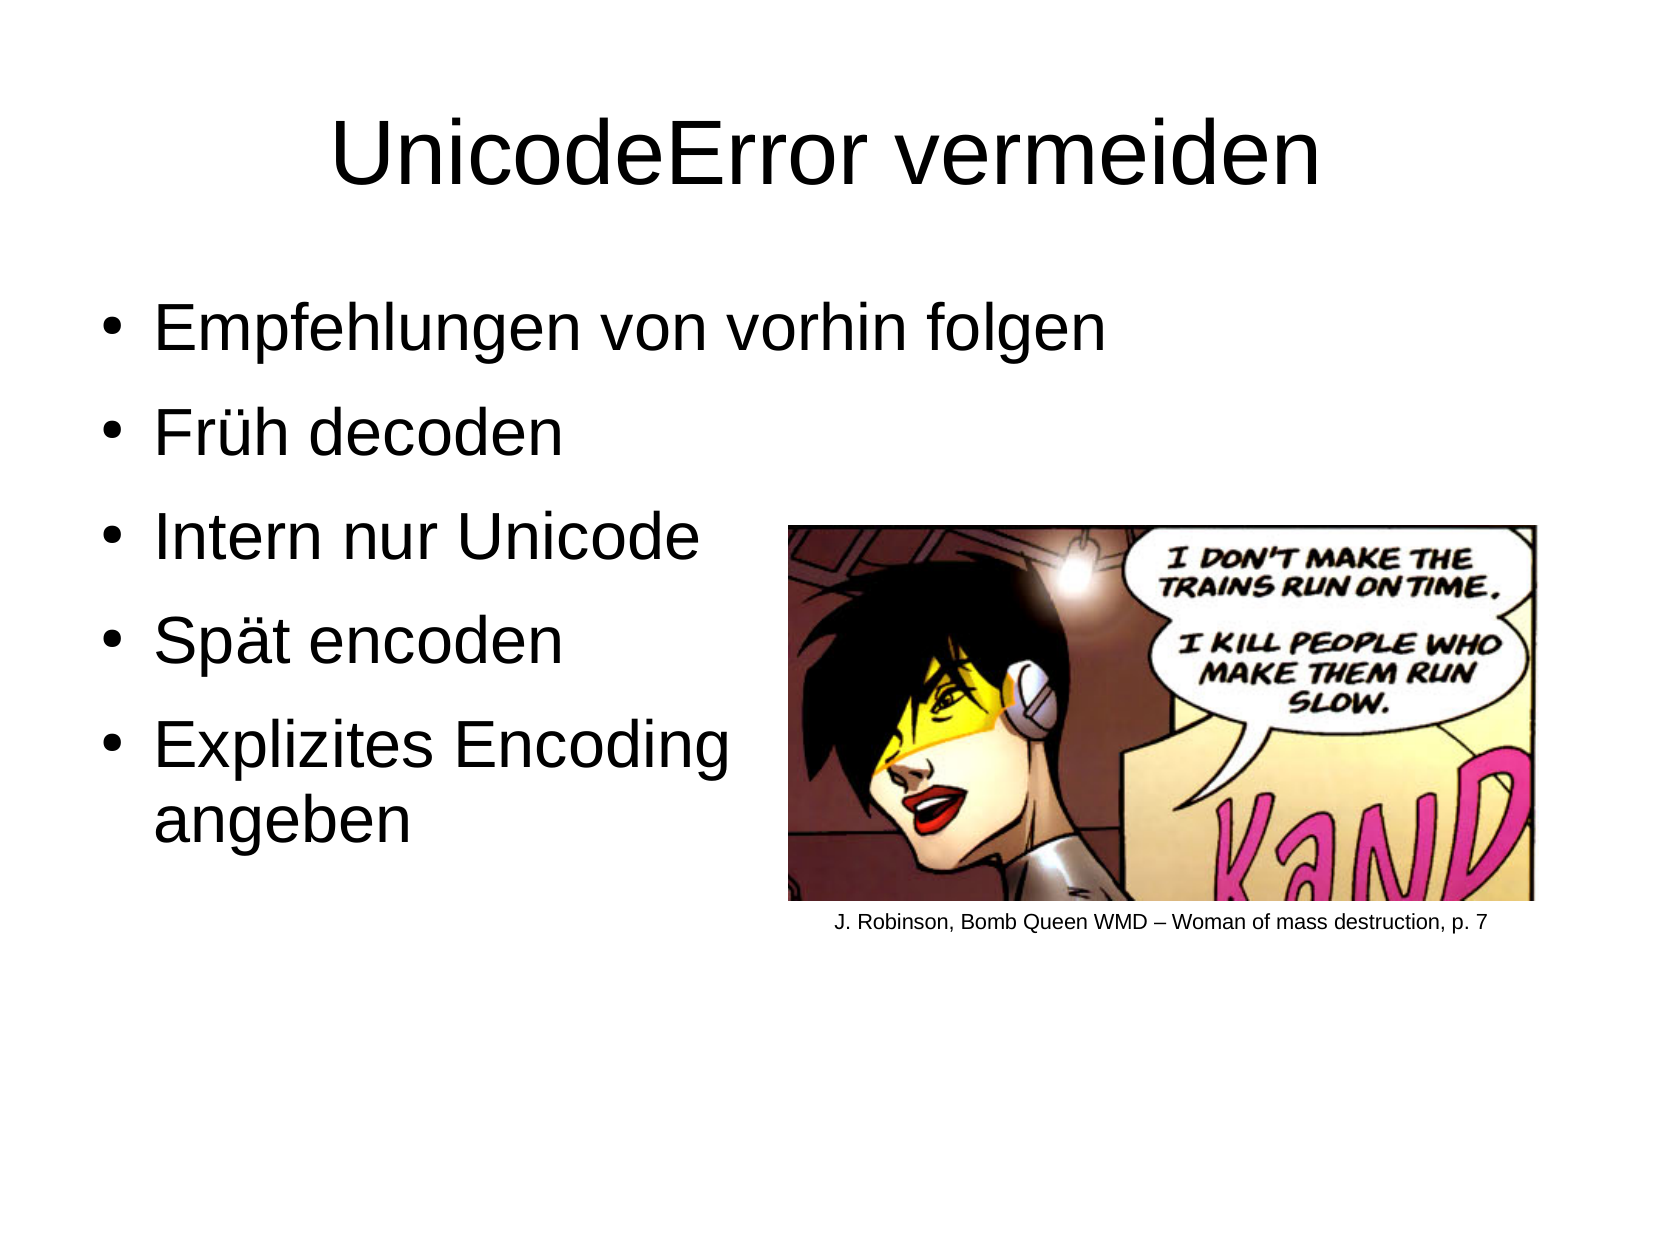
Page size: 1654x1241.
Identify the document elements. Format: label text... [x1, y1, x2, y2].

title UnicodeError vermeiden [82, 49, 1571, 257]
picture [788, 525, 1539, 901]
list Empfehlungen von vorhin folgen Früh decoden Intern nur Unicode Spät encoden Explizites Encoding angeben [82, 290, 1571, 1010]
text_box J. Robinson, Bomb Queen WMD – Woman of mass destruction, p. 7 [819, 902, 1510, 942]
